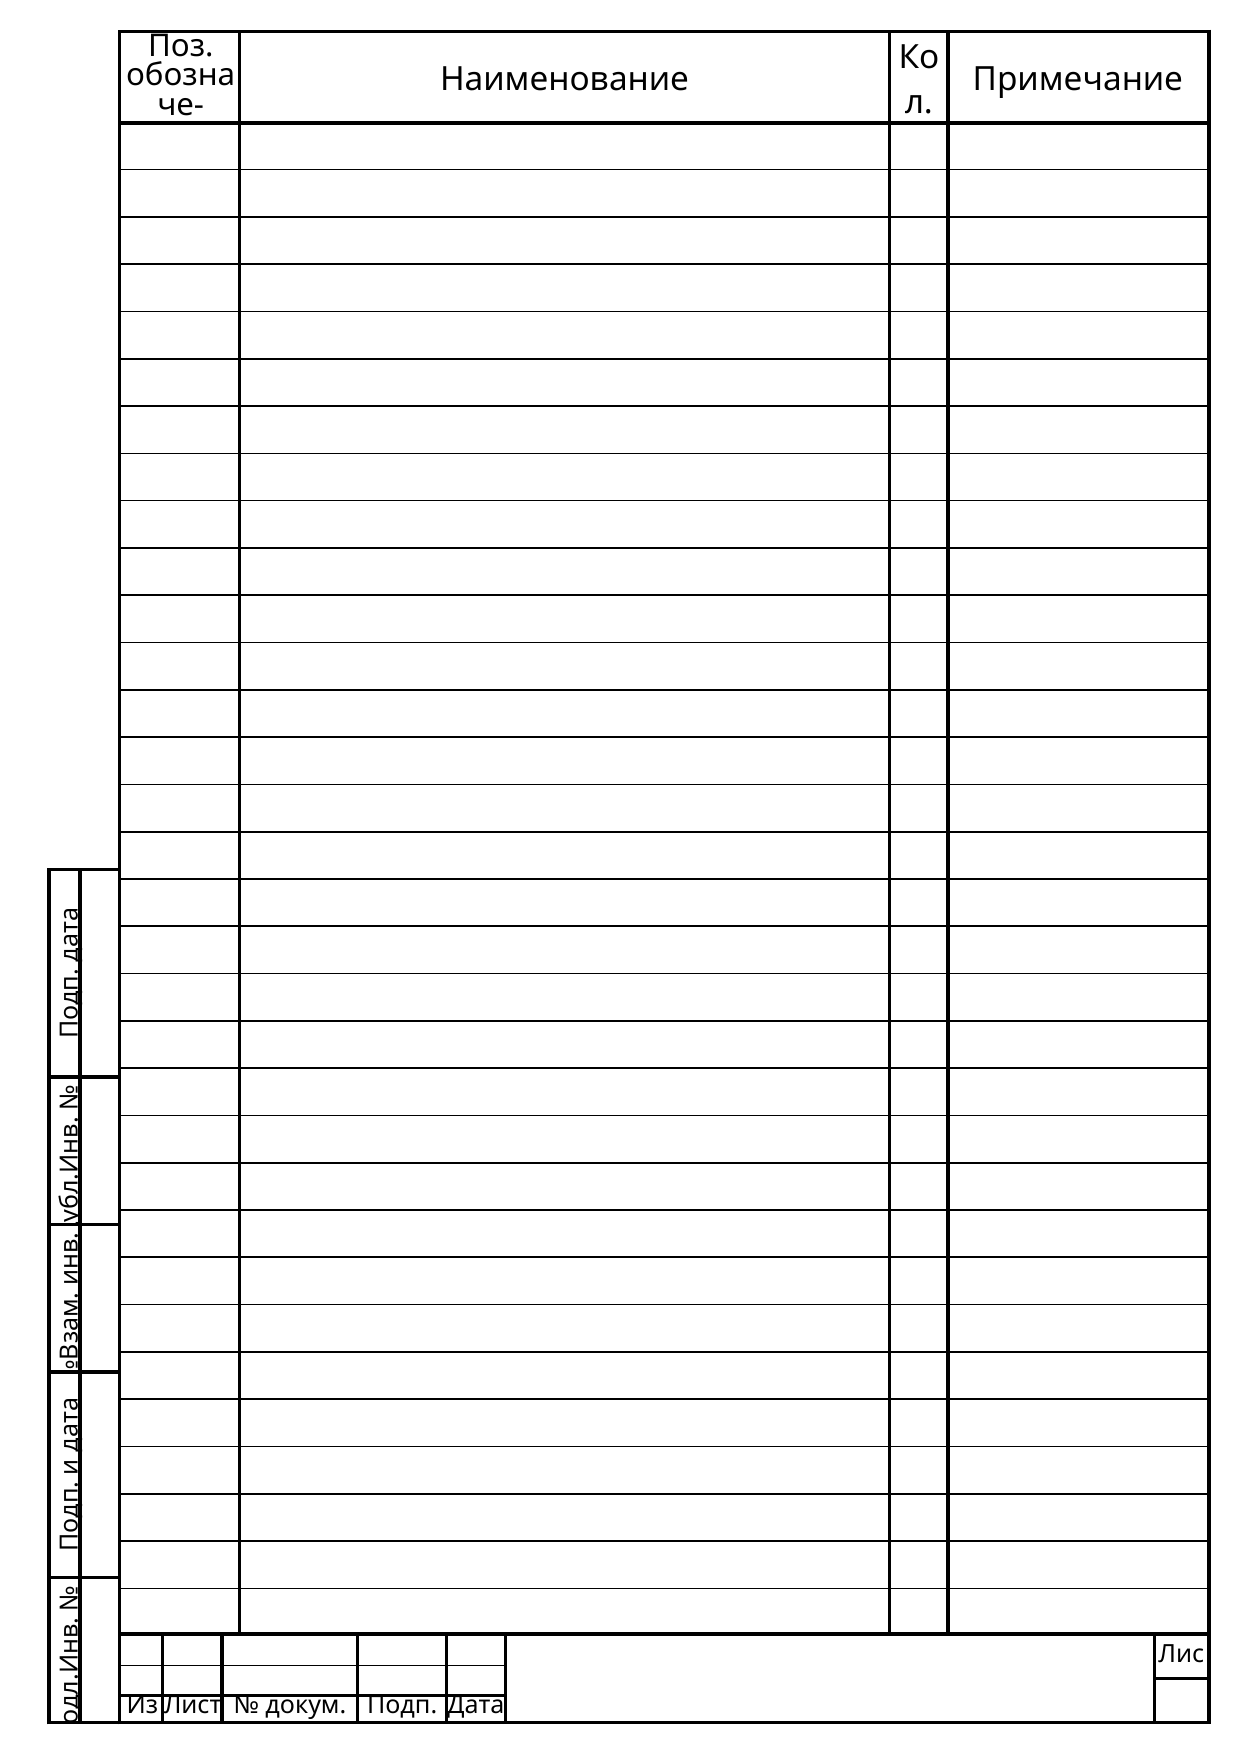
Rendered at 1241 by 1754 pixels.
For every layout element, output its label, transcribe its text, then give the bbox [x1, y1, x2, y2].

table_cell [950, 1211, 1207, 1256]
table_cell [891, 312, 946, 358]
table_cell [891, 927, 946, 973]
table_cell [950, 738, 1207, 783]
table_cell Взам. инв. № [51, 1226, 78, 1370]
table_cell [950, 596, 1207, 642]
table_cell [121, 125, 238, 169]
table_cell [891, 1164, 946, 1209]
table_cell [82, 1374, 118, 1576]
table_cell [121, 170, 238, 216]
table_header [164, 1636, 220, 1665]
table_cell [359, 1666, 445, 1694]
table_header [359, 1636, 445, 1665]
table_cell [121, 360, 238, 405]
table_header [448, 1636, 504, 1665]
table_cell [950, 974, 1207, 1020]
table_cell [891, 501, 946, 547]
table_cell [891, 1022, 946, 1067]
table_cell [241, 1211, 888, 1256]
table_cell [121, 1495, 238, 1540]
table_cell [241, 312, 888, 358]
table_cell [950, 360, 1207, 405]
table_cell [891, 1447, 946, 1493]
table_cell [121, 1447, 238, 1493]
table_header [82, 871, 118, 1075]
table_cell Дата [448, 1697, 504, 1721]
table_cell [82, 1579, 118, 1721]
table_cell [241, 1258, 888, 1304]
table_cell [121, 549, 238, 594]
table_cell [950, 833, 1207, 878]
table_cell [241, 454, 888, 500]
table_cell [241, 265, 888, 311]
table_cell [891, 785, 946, 831]
table_cell [891, 596, 946, 642]
table_cell [950, 1022, 1207, 1067]
table_cell [950, 1542, 1207, 1587]
table_header [121, 1636, 161, 1665]
table_cell [121, 833, 238, 878]
table_cell [241, 1400, 888, 1446]
table_cell [121, 738, 238, 783]
table_cell Подп. [359, 1697, 445, 1721]
table_cell [241, 1542, 888, 1587]
table_cell № докум. [224, 1697, 356, 1721]
table_cell [241, 1589, 888, 1632]
table_cell [950, 454, 1207, 500]
table_cell Инв. № подл. [51, 1579, 78, 1721]
table_cell [121, 974, 238, 1020]
table_cell [121, 312, 238, 358]
table_cell [891, 218, 946, 263]
table_cell [891, 1400, 946, 1446]
table_cell [241, 1353, 888, 1398]
table_cell [950, 1495, 1207, 1540]
table_cell Подп. и дата [51, 1374, 78, 1576]
table_cell [891, 265, 946, 311]
table_cell [891, 974, 946, 1020]
table_cell [950, 1589, 1207, 1632]
table_cell [448, 1666, 504, 1694]
table_cell [950, 549, 1207, 594]
table_cell [950, 643, 1207, 689]
table_cell [891, 1542, 946, 1587]
table_cell [891, 691, 946, 736]
table_cell [121, 1022, 238, 1067]
table_header [79, 30, 118, 381]
table_cell [950, 170, 1207, 216]
table_cell [121, 1069, 238, 1114]
table_cell [950, 927, 1207, 973]
table_cell [121, 1542, 238, 1587]
table_cell [1156, 1680, 1207, 1721]
table_cell [82, 1226, 118, 1370]
table_cell [121, 1211, 238, 1256]
table_cell [241, 596, 888, 642]
table_cell [121, 596, 238, 642]
table_cell [950, 1400, 1207, 1446]
table_cell [121, 927, 238, 973]
table_cell [241, 218, 888, 263]
table_cell [950, 125, 1207, 169]
table_cell [241, 691, 888, 736]
table_cell [121, 501, 238, 547]
table_cell [241, 880, 888, 925]
table_cell Инв. № дубл. [51, 1079, 78, 1223]
table_cell Изм. [121, 1697, 161, 1721]
table_cell [950, 1353, 1207, 1398]
table_header Поз. обозначе- ние [121, 33, 238, 121]
table_cell [241, 360, 888, 405]
table_header [48, 30, 78, 381]
table_cell [891, 360, 946, 405]
table_cell [241, 1022, 888, 1067]
table_cell [241, 170, 888, 216]
table_cell [950, 218, 1207, 263]
table_header Подп. дата [51, 871, 78, 1075]
table_cell [241, 125, 888, 169]
table_header [507, 1636, 1153, 1721]
table_cell [82, 1079, 118, 1223]
table_cell [121, 1400, 238, 1446]
table_cell [241, 974, 888, 1020]
table_cell [241, 1495, 888, 1540]
table_cell [950, 1116, 1207, 1162]
table_cell [891, 549, 946, 594]
table_cell [950, 501, 1207, 547]
table_cell [950, 880, 1207, 925]
table_cell [891, 407, 946, 452]
table_cell [891, 454, 946, 500]
table_cell [891, 880, 946, 925]
table_cell [164, 1666, 220, 1694]
table_cell [121, 1258, 238, 1304]
table_cell [950, 1447, 1207, 1493]
table_cell [891, 1116, 946, 1162]
table_cell [950, 691, 1207, 736]
table_header Лист [1156, 1636, 1207, 1677]
table_cell [950, 1258, 1207, 1304]
table_cell [121, 643, 238, 689]
table_cell [121, 407, 238, 452]
table_cell [121, 1666, 161, 1694]
table_cell [121, 1305, 238, 1351]
table_cell [891, 738, 946, 783]
table_cell [241, 1447, 888, 1493]
table_cell [241, 407, 888, 452]
table_cell [121, 880, 238, 925]
table_cell [121, 218, 238, 263]
table_cell Лист [164, 1697, 220, 1721]
table_cell [121, 1353, 238, 1398]
table_cell [891, 1353, 946, 1398]
table_cell [241, 785, 888, 831]
table_cell [891, 1495, 946, 1540]
table_cell [950, 312, 1207, 358]
table_cell [891, 125, 946, 169]
table_cell [950, 265, 1207, 311]
table_cell [891, 643, 946, 689]
table_cell [121, 1116, 238, 1162]
table_cell [950, 407, 1207, 452]
table_cell [241, 927, 888, 973]
table_header Наименование [241, 33, 888, 121]
table_cell [891, 1305, 946, 1351]
table_cell [241, 549, 888, 594]
table_cell [121, 1164, 238, 1209]
table_cell [241, 501, 888, 547]
table_cell [950, 1305, 1207, 1351]
table_cell [950, 1164, 1207, 1209]
table_cell [224, 1666, 356, 1694]
table_cell [241, 643, 888, 689]
table_cell [121, 265, 238, 311]
table_cell [241, 738, 888, 783]
table_cell [950, 785, 1207, 831]
table_cell [891, 1211, 946, 1256]
table_cell [121, 1589, 238, 1632]
table_cell [891, 833, 946, 878]
table_cell [241, 1069, 888, 1114]
table_cell [121, 454, 238, 500]
table_cell [241, 833, 888, 878]
table_cell [241, 1116, 888, 1162]
table_cell [891, 1069, 946, 1114]
table_cell [891, 1589, 946, 1632]
table_header [224, 1636, 356, 1665]
table_cell Изм. [130, 1697, 139, 1710]
table_cell [241, 1305, 888, 1351]
table_cell [121, 691, 238, 736]
table_header Кол. [891, 33, 946, 121]
table_cell [48, 382, 78, 732]
table_cell [79, 382, 118, 732]
table_cell [121, 785, 238, 831]
table_cell [950, 1069, 1207, 1114]
table_cell [891, 1258, 946, 1304]
table_header Примечание [950, 33, 1207, 121]
table_cell [891, 170, 946, 216]
table_cell [241, 1164, 888, 1209]
